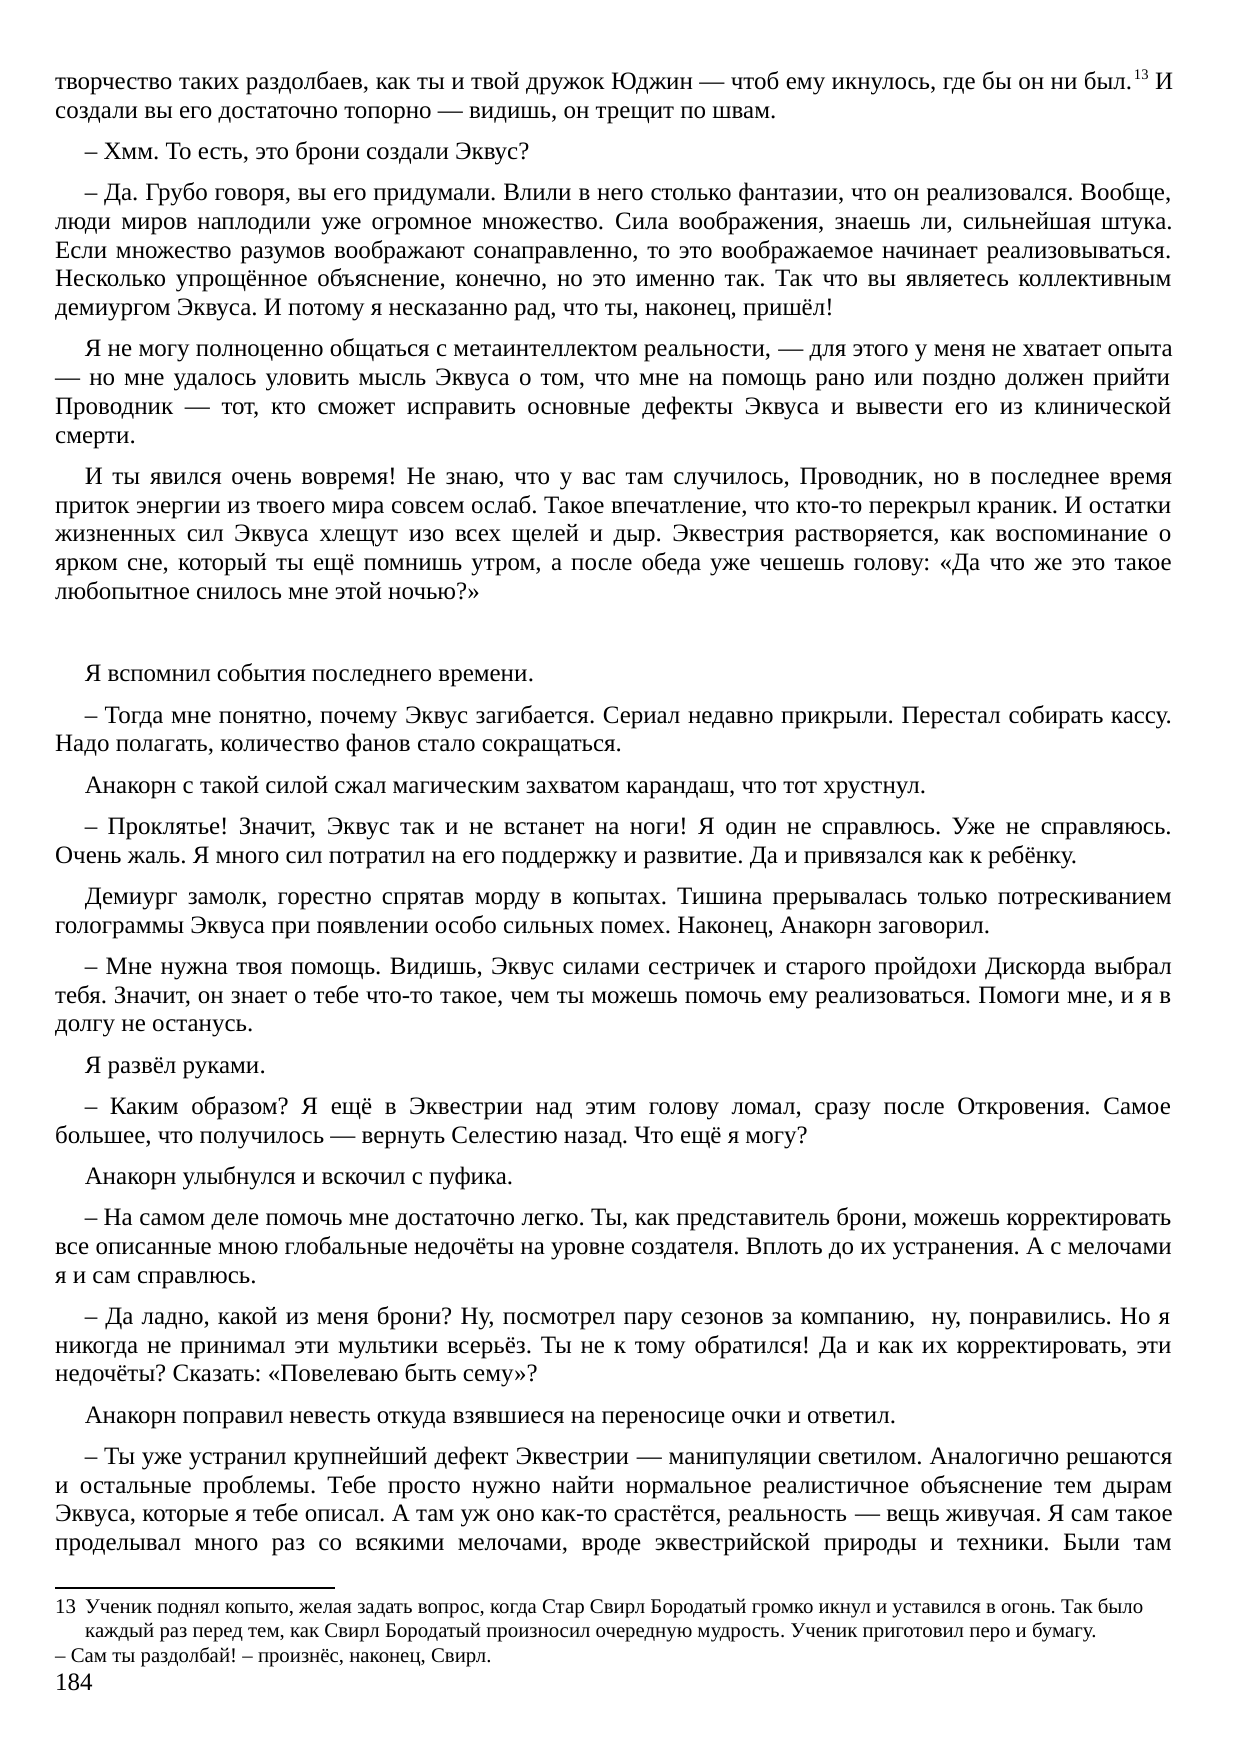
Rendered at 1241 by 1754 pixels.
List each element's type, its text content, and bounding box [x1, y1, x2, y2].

text творчество таких раздолбаев, как ты и твой дружок Юджин — чтоб ему икнулось, где бы он ни был. И создали вы его достаточно топорно — видишь, он трещит по швам. [55, 66, 1173, 123]
text – Сам ты раздолбай! – произнёс, наконец, Свирл. [55, 1642, 1173, 1667]
text – Каким образом? Я ещё в Эквестрии над этим голову ломал, сразу после Откровения. Самое большее, что получилось — вернуть Селестию назад. Что ещё я могу? [55, 1091, 1173, 1148]
text И ты явился очень вовремя! Не знаю, что у вас там случилось, Проводник, но в последнее время приток энергии из твоего мира совсем ослаб. Такое впечатление, что кто-то перекрыл краник. И остатки жизненных сил Эквуса хлещут изо всех щелей и дыр. Эквестрия растворяется, как воспоминание о ярком сне, который ты ещё помнишь утром, а после обеда уже чешешь голову: «Да что же это такое любопытное снилось мне этой ночью?» [55, 461, 1173, 605]
text Я не могу полноценно общаться с метаинтеллектом реальности, — для этого у меня не хватает опыта — но мне удалось уловить мысль Эквуса о том, что мне на помощь рано или поздно должен прийти Проводник — тот, кто сможет исправить основные дефекты Эквуса и вывести его из клинической смерти. [55, 333, 1173, 448]
text – Да. Грубо говоря, вы его придумали. Влили в него столько фантазии, что он реализовался. Вообще, люди миров наплодили уже огромное множество. Сила воображения, знаешь ли, сильнейшая штука. Если множество разумов воображают сонаправленно, то это воображаемое начинает реализовываться. Несколько упрощённое объяснение, конечно, но это именно так. Так что вы являетесь коллективным демиургом Эквуса. И потому я несказанно рад, что ты, наконец, пришёл! [55, 177, 1173, 321]
text – Тогда мне понятно, почему Эквус загибается. Сериал недавно прикрыли. Перестал собирать кассу. Надо полагать, количество фанов стало сокращаться. [55, 700, 1173, 757]
text Анакорн улыбнулся и вскочил с пуфика. [55, 1161, 1173, 1190]
text Анакорн поправил невесть откуда взявшиеся на переносице очки и ответил. [55, 1400, 1173, 1428]
text – Ты уже устранил крупнейший дефект Эквестрии — манипуляции светилом. Аналогично решаются и остальные проблемы. Тебе просто нужно найти нормальное реалистичное объяснение тем дырам Эквуса, которые я тебе описал. А там уж оно как-то срастётся, реальность — вещь живучая. Я сам такое проделывал много раз со всякими мелочами, вроде эквестрийской природы и техники. Были там [55, 1441, 1173, 1556]
text Демиург замолк, горестно спрятав морду в копытах. Тишина прерывалась только потрескиванием голограммы Эквуса при появлении особо сильных помех. Наконец, Анакорн заговорил. [55, 881, 1173, 938]
text – Хмм. То есть, это брони создали Эквус? [55, 136, 1173, 165]
text Ученик поднял копыто, желая задать вопрос, когда Стар Свирл Бородатый громко икнул и уставился в огонь. Так было каждый раз перед тем, как Свирл Бородатый произносил очередную мудрость. Ученик приготовил перо и бумагу. [55, 1594, 1173, 1642]
text – Мне нужна твоя помощь. Видишь, Эквус силами сестричек и старого пройдохи Дискорда выбрал тебя. Значит, он знает о тебе что-то такое, чем ты можешь помочь ему реализоваться. Помоги мне, и я в долгу не останусь. [55, 951, 1173, 1037]
text Я вспомнил события последнего времени. [55, 658, 1173, 687]
text Анакорн с такой силой сжал магическим захватом карандаш, что тот хрустнул. [55, 770, 1173, 798]
text – Проклятье! Значит, Эквус так и не встанет на ноги! Я один не справлюсь. Уже не справляюсь. Очень жаль. Я много сил потратил на его поддержку и развитие. Да и привязался как к ребёнку. [55, 811, 1173, 868]
text – На самом деле помочь мне достаточно легко. Ты, как представитель брони, можешь корректировать все описанные мною глобальные недочёты на уровне создателя. Вплоть до их устранения. А с мелочами я и сам справлюсь. [55, 1202, 1173, 1288]
text Я развёл руками. [55, 1050, 1173, 1078]
text – Да ладно, какой из меня брони? Ну, посмотрел пару сезонов за компанию, ну, понравились. Но я никогда не принимал эти мультики всерьёз. Ты не к тому обратился! Да и как их корректировать, эти недочёты? Сказать: «Повелеваю быть сему»? [55, 1301, 1173, 1387]
